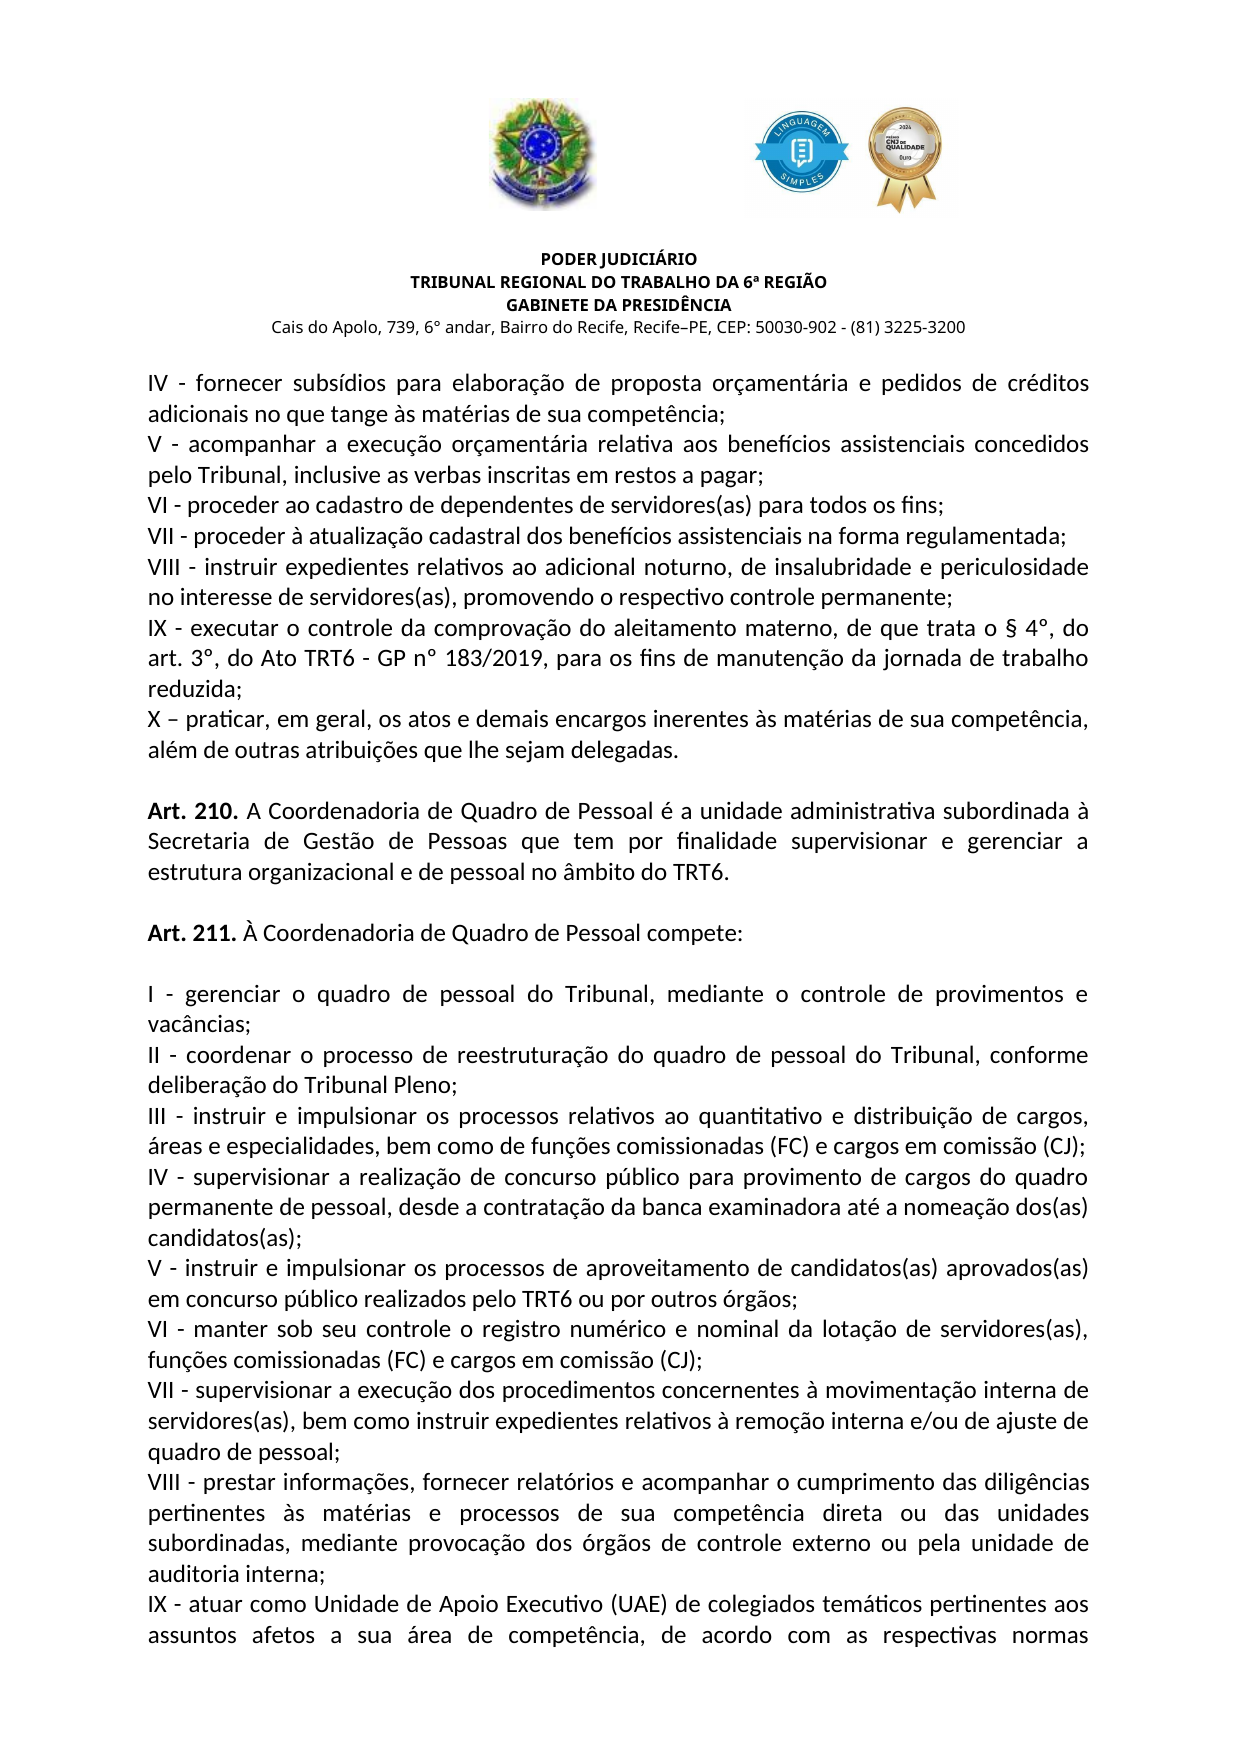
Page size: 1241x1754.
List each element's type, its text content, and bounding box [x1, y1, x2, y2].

text VII - supervisionar a execução dos procedimentos concernentes à movimentação interna de servidores(as), bem como instruir expedientes relativos à remoção interna e/ou de ajuste de quadro de pessoal; [147, 1375, 1090, 1466]
text III - instruir e impulsionar os processos relativos ao quantitativo e distribuição de cargos, áreas e especialidades, bem como de funções comissionadas (FC) e cargos em comissão (CJ); [147, 1100, 1090, 1161]
text V - acompanhar a execução orçamentária relativa aos benefícios assistenciais concedidos pelo Tribunal, inclusive as verbas inscritas em restos a pagar; [147, 428, 1090, 489]
text VI - manter sob seu controle o registro numérico e nominal da lotação de servidores(as), funções comissionadas (FC) e cargos em comissão (CJ); [147, 1314, 1090, 1375]
text VI - proceder ao cadastro de dependentes de servidores(as) para todos os fins; [147, 489, 1090, 520]
text IV - fornecer subsídios para elaboração de proposta orçamentária e pedidos de créditos adicionais no que tange às matérias de sua competência; [147, 367, 1090, 428]
text VIII - prestar informações, fornecer relatórios e acompanhar o cumprimento das diligências pertinentes às matérias e processos de sua competência direta ou das unidades subordinadas, mediante provocação dos órgãos de controle externo ou pela unidade de auditoria interna; [147, 1466, 1090, 1588]
text V - instruir e impulsionar os processos de aproveitamento de candidatos(as) aprovados(as) em concurso público realizados pelo TRT6 ou por outros órgãos; [147, 1253, 1090, 1314]
text Art. 210. A Coordenadoria de Quadro de Pessoal é a unidade administrativa subordinada à Secretaria de Gestão de Pessoas que tem por finalidade supervisionar e gerenciar a estrutura organizacional e de pessoal no âmbito do TRT6. [147, 795, 1090, 886]
text VII - proceder à atualização cadastral dos benefícios assistenciais na forma regulamentada; [147, 520, 1090, 551]
text IX - executar o controle da comprovação do aleitamento materno, de que trata o § 4º, do art. 3º, do Ato TRT6 - GP nº 183/2019, para os fins de manutenção da jornada de trabalho reduzida; [147, 612, 1090, 703]
text II - coordenar o processo de reestruturação do quadro de pessoal do Tribunal, conforme deliberação do Tribunal Pleno; [147, 1039, 1090, 1100]
text VIII - instruir expedientes relativos ao adicional noturno, de insalubridade e periculosidade no interesse de servidores(as), promovendo o respectivo controle permanente; [147, 551, 1090, 612]
text X – praticar, em geral, os atos e demais encargos inerentes às matérias de sua competência, além de outras atribuições que lhe sejam delegadas. [147, 703, 1090, 764]
text I - gerenciar o quadro de pessoal do Tribunal, mediante o controle de provimentos e vacâncias; [147, 978, 1090, 1039]
text IV - supervisionar a realização de concurso público para provimento de cargos do quadro permanente de pessoal, desde a contratação da banca examinadora até a nomeação dos(as) candidatos(as); [147, 1161, 1090, 1253]
text IX - atuar como Unidade de Apoio Executivo (UAE) de colegiados temáticos pertinentes aos assuntos afetos a sua área de competência, de acordo com as respectivas normas [147, 1588, 1090, 1649]
text Art. 211. À Coordenadoria de Quadro de Pessoal compete: [147, 917, 1090, 947]
